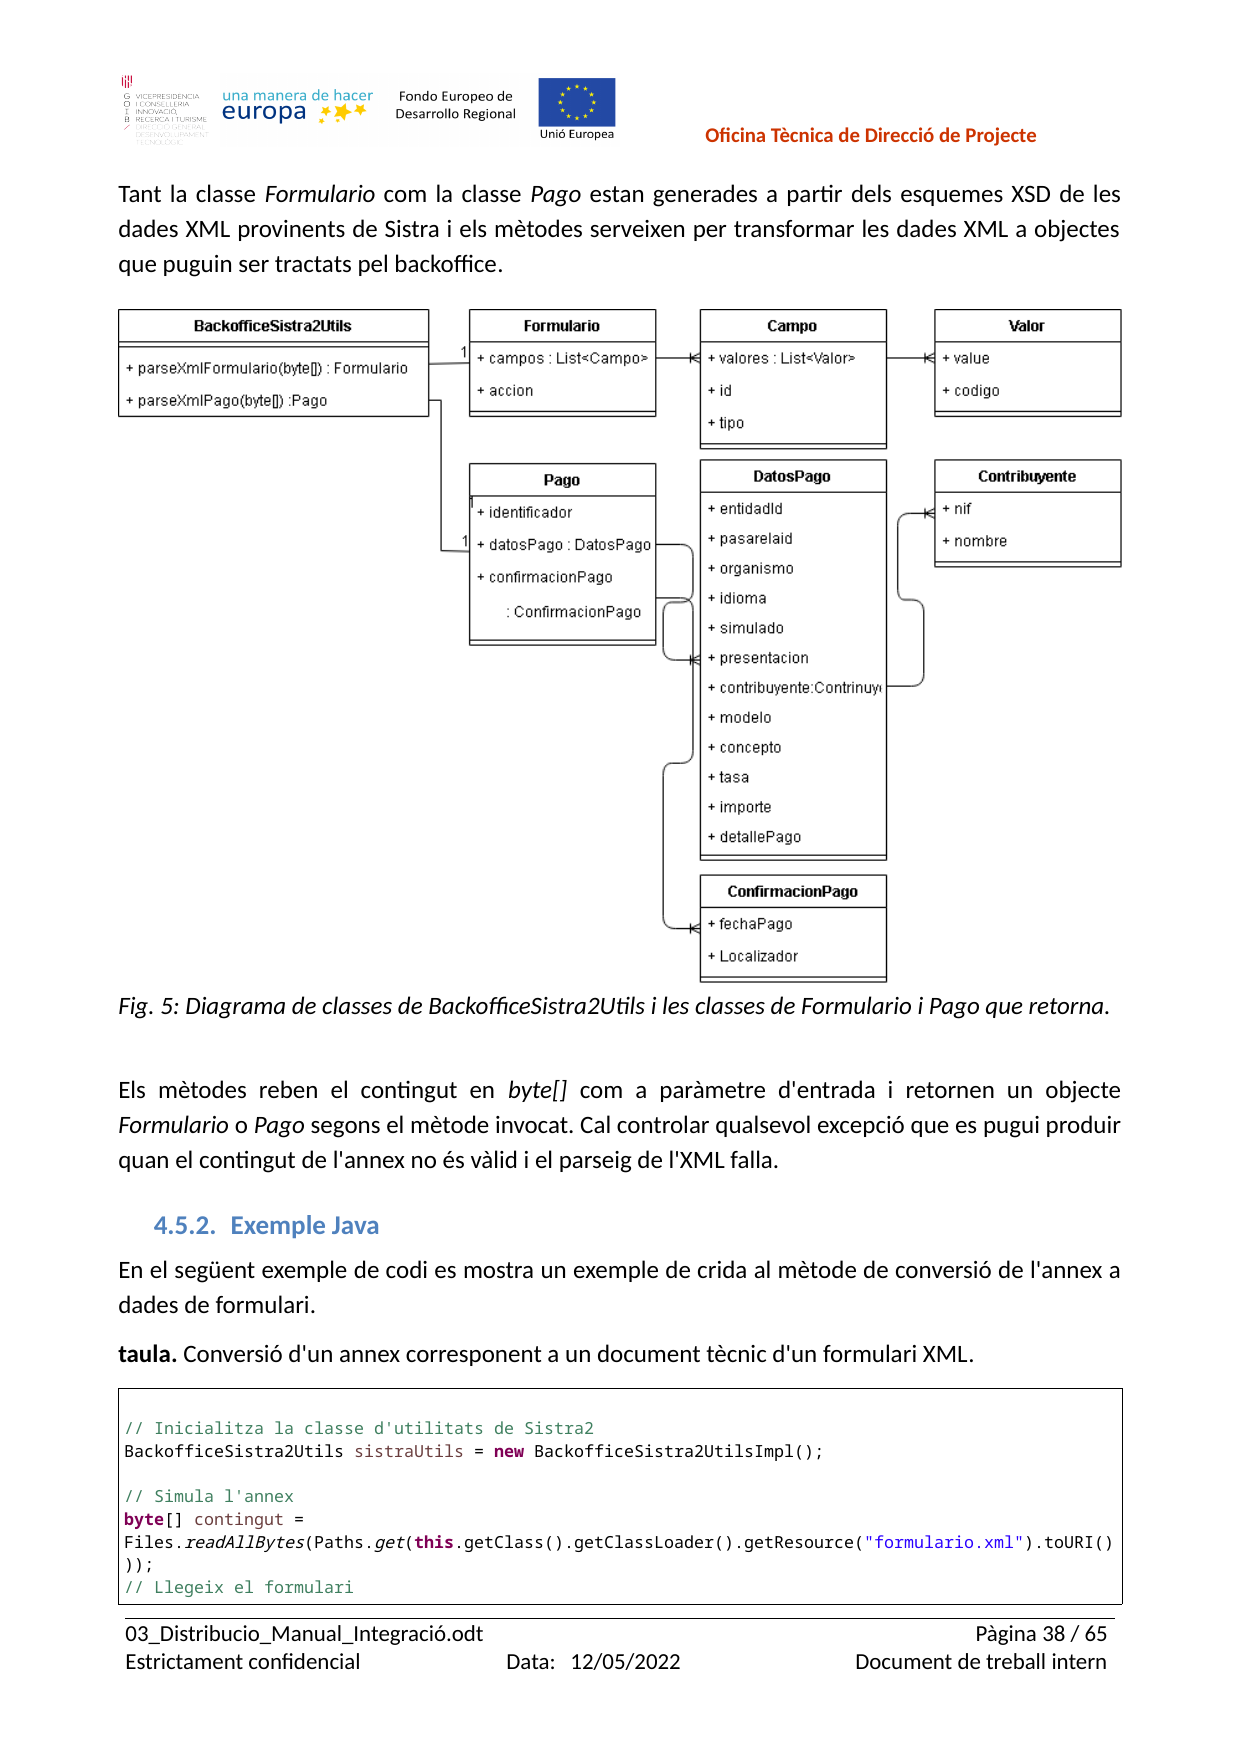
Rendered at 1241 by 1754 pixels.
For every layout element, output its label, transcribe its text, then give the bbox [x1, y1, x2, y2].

text En el següent exemple de codi es mostra un exemple de crida al mètode de conversió de l'annex a dades de formulari. [118, 1254, 1122, 1319]
text taula. Conversió d'un annex corresponent a un document tècnic d'un formulari XML. [118, 1339, 1122, 1369]
picture [118, 309, 1123, 984]
table_header // Inicialitza la classe d'utilitats de Sistra2 BackofficeSistra2Utils sistraUtils = new BackofficeSistra2UtilsImpl(); // Simula l'annex byte[] contingut = Files.readAllBytes(Paths.get(this.getClass().getClassLoader().getResource("formulario.xml").toURI())); // Llegeix el formulari [119, 1389, 1122, 1604]
text Tant la classe Formulario com la classe Pago estan generades a partir dels esquemes XSD de les dades XML provinents de Sistra i els mètodes serveixen per transformar les dades XML a objectes que puguin ser tractats pel backoffice. [118, 178, 1122, 278]
text Els mètodes reben el contingut en byte[] com a paràmetre d'entrada i retornen un objecte Formulario o Pago segons el mètode invocat. Cal controlar qualsevol excepció que es pugui produir quan el contingut de l'annex no és vàlid i el parseig de l'XML falla. [118, 1074, 1122, 1175]
picture [219, 73, 621, 147]
text Fig. 5: Diagrama de classes de BackofficeSistra2Utils i les classes de Formulario i Pago que retorna. [118, 984, 1122, 1020]
subtitle Exemple Java [153, 1208, 1122, 1242]
picture [118, 73, 213, 147]
